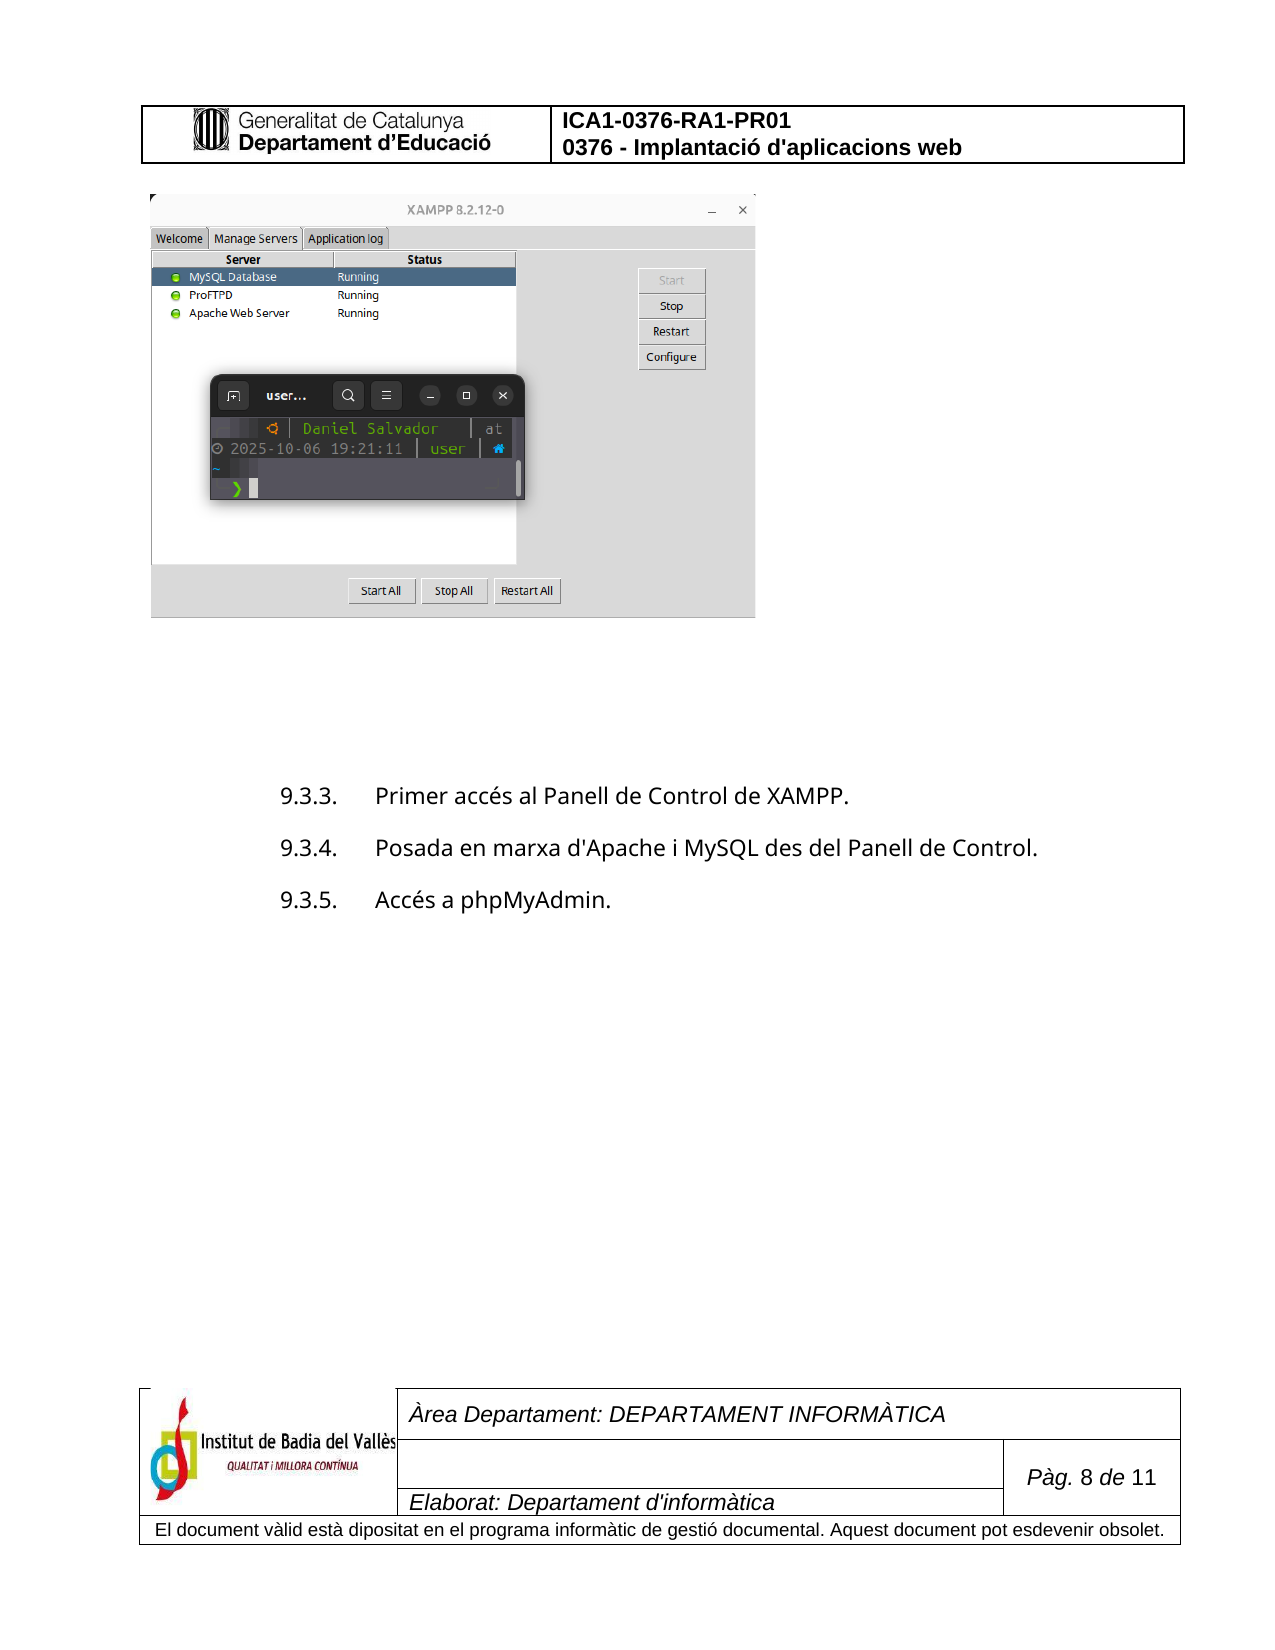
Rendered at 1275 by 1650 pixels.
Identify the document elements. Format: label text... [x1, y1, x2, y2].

list Posada en marxa d'Apache i MySQL des del Panell de Control. [337, 832, 1125, 863]
picture [193, 107, 491, 155]
list Accés a phpMyAdmin. [337, 884, 1125, 915]
list Primer accés al Panell de Control de XAMPP. [337, 779, 1125, 811]
picture [150, 194, 756, 618]
picture [150, 1388, 396, 1510]
